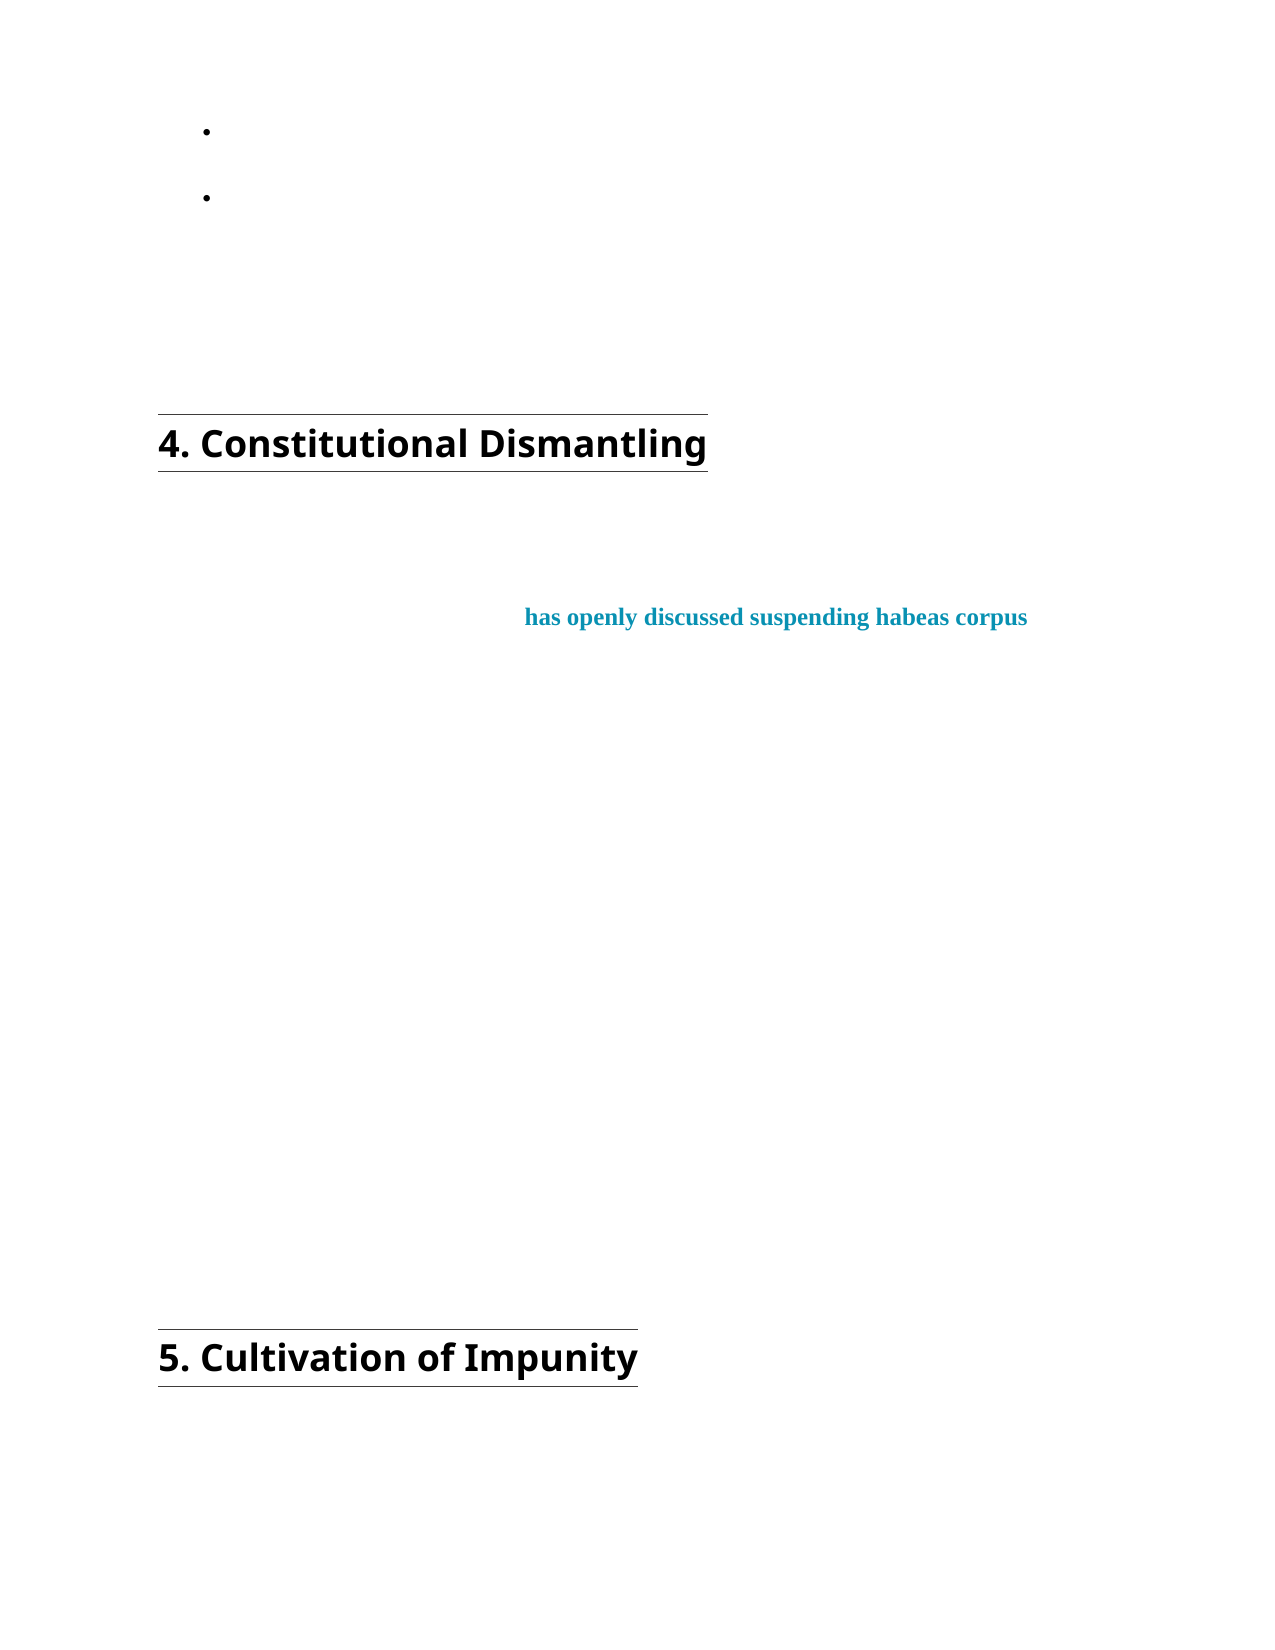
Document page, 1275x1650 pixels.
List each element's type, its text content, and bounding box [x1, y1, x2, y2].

text Once the law is bent to serve power, the final stage is simple: reward loyalty, no matter the crime. [118, 1426, 1157, 1454]
text When the courts, the prosecutors, and the military leadership are all stacked with loyalists, legality becomes performance. The verdict is decided before the trial begins. Welcome to the People’s Court of America. [118, 250, 1157, 345]
text With the narrative secured and dissenting voices pushed out, the last safeguard to break is the Constitution itself. [118, 511, 1157, 573]
list Todd Blanche, Trump’s former defense attorney and current Deputy Attorney General, has taken part in politically sensitive DOJ matters with close ties to the president. [202, 184, 1157, 246]
text Other moves are quieter, almost administrative. In early summer, critical sections of the Constitution (including the clause protecting habeas corpus) temporarily vanished from the Library of Congress website. The disappearance lasted months, explained away as an “error” only after it was called out publicly. The Librarian of Congress had been fired just months before. [118, 726, 1157, 854]
text In this climate, rights are not lost all at once. They are ghosted — removed from public view, ignored in enforcement, and quietly replaced with rules that answer only to power. [118, 1198, 1157, 1259]
list Stanley Woodward, nominated as Associate Attorney General, now oversees key DOJ civil divisions with broad influence over enforcement priorities. [202, 118, 1157, 180]
subtitle 5. Cultivation of Impunity [158, 1329, 1117, 1386]
subtitle 4. Constitutional Dismantling [158, 414, 1117, 471]
text The erosion is structural. Courts are stripped of their authority. Legal protections vanish in practice even if they remain on paper. What was once a system of checks and balances becomes a stage play where the outcome is known before the curtain rises. [118, 1074, 1157, 1168]
text Defiance of judicial orders has become routine. When courts blocked deportations to El Salvador’s CECOT prison, the administration ignored the rulings and put people on the flights anyway. Attorney General Pam Bondi retaliated against Chief Judge James Boasberg for ruling against the White House, filing a judicial misconduct complaint against him. In Congress, House Judiciary Chair Jim Jordan announced hearings aimed at curbing judges who “stand in the way” of Trump’s agenda. [118, 883, 1157, 1044]
text Some moves are brazen. Stephen Miller has openly discussed suspending habeas corpus for deportations under the language of “invasion.” This would erase the right of people (immigrants and citizens alike) to challenge their detention in court. [118, 602, 1157, 697]
